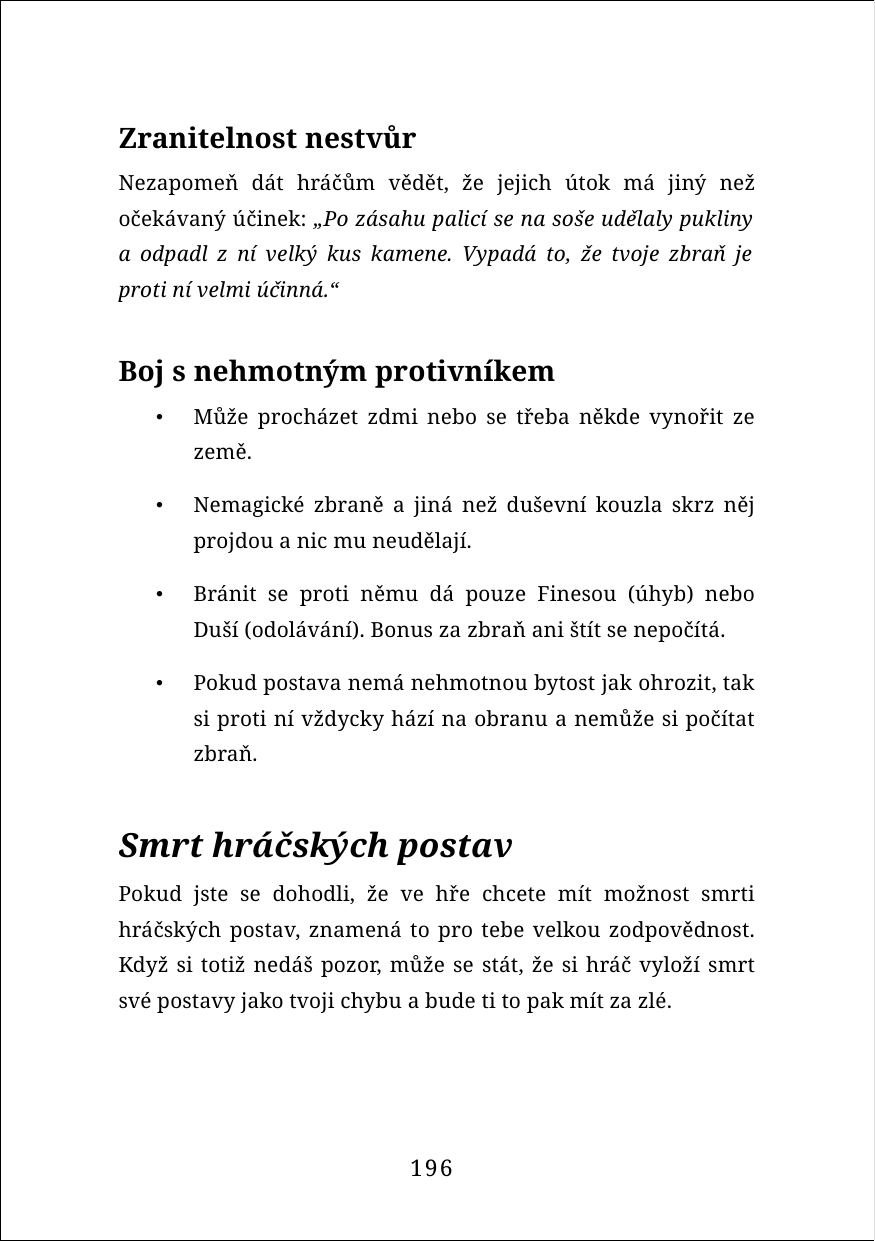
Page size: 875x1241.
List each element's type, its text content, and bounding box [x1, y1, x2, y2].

subtitle Smrt hráčských postav [118, 822, 756, 867]
text Nezapomeň dát hráčům vědět, že jejich útok má jiný než očekávaný účinek: „Po zásahu palicí se na soše udělaly pukliny a odpadl z ní velký kus kamene. Vypadá to, že tvoje zbraň je proti ní velmi účinná.“ [118, 168, 756, 303]
list Bránit se proti němu dá pouze Finesou (úhyb) nebo Duší (odolávání). Bonus za zbraň ani štít se nepočítá. [156, 579, 756, 643]
subtitle Zranitelnost nestvůr [118, 118, 756, 157]
list Nemagické zbraně a jiná než duševní kouzla skrz něj projdou a nic mu neudělají. [156, 491, 756, 554]
subtitle Boj s nehmotným protivníkem [118, 352, 756, 390]
text Pokud jste se dohodli, že ve hře chcete mít možnost smrti hráčských postav, znamená to pro tebe velkou zodpovědnost. Když si totiž nedáš pozor, může se stát, že si hráč vyloží smrt své postavy jako tvoji chybu a bude ti to pak mít za zlé. [118, 879, 756, 1014]
list Může procházet zdmi nebo se třeba někde vynořit ze země. [156, 402, 756, 466]
list Pokud postava nemá nehmotnou bytost jak ohrozit, tak si proti ní vždycky hází na obranu a nemůže si počítat zbraň. [156, 668, 756, 768]
